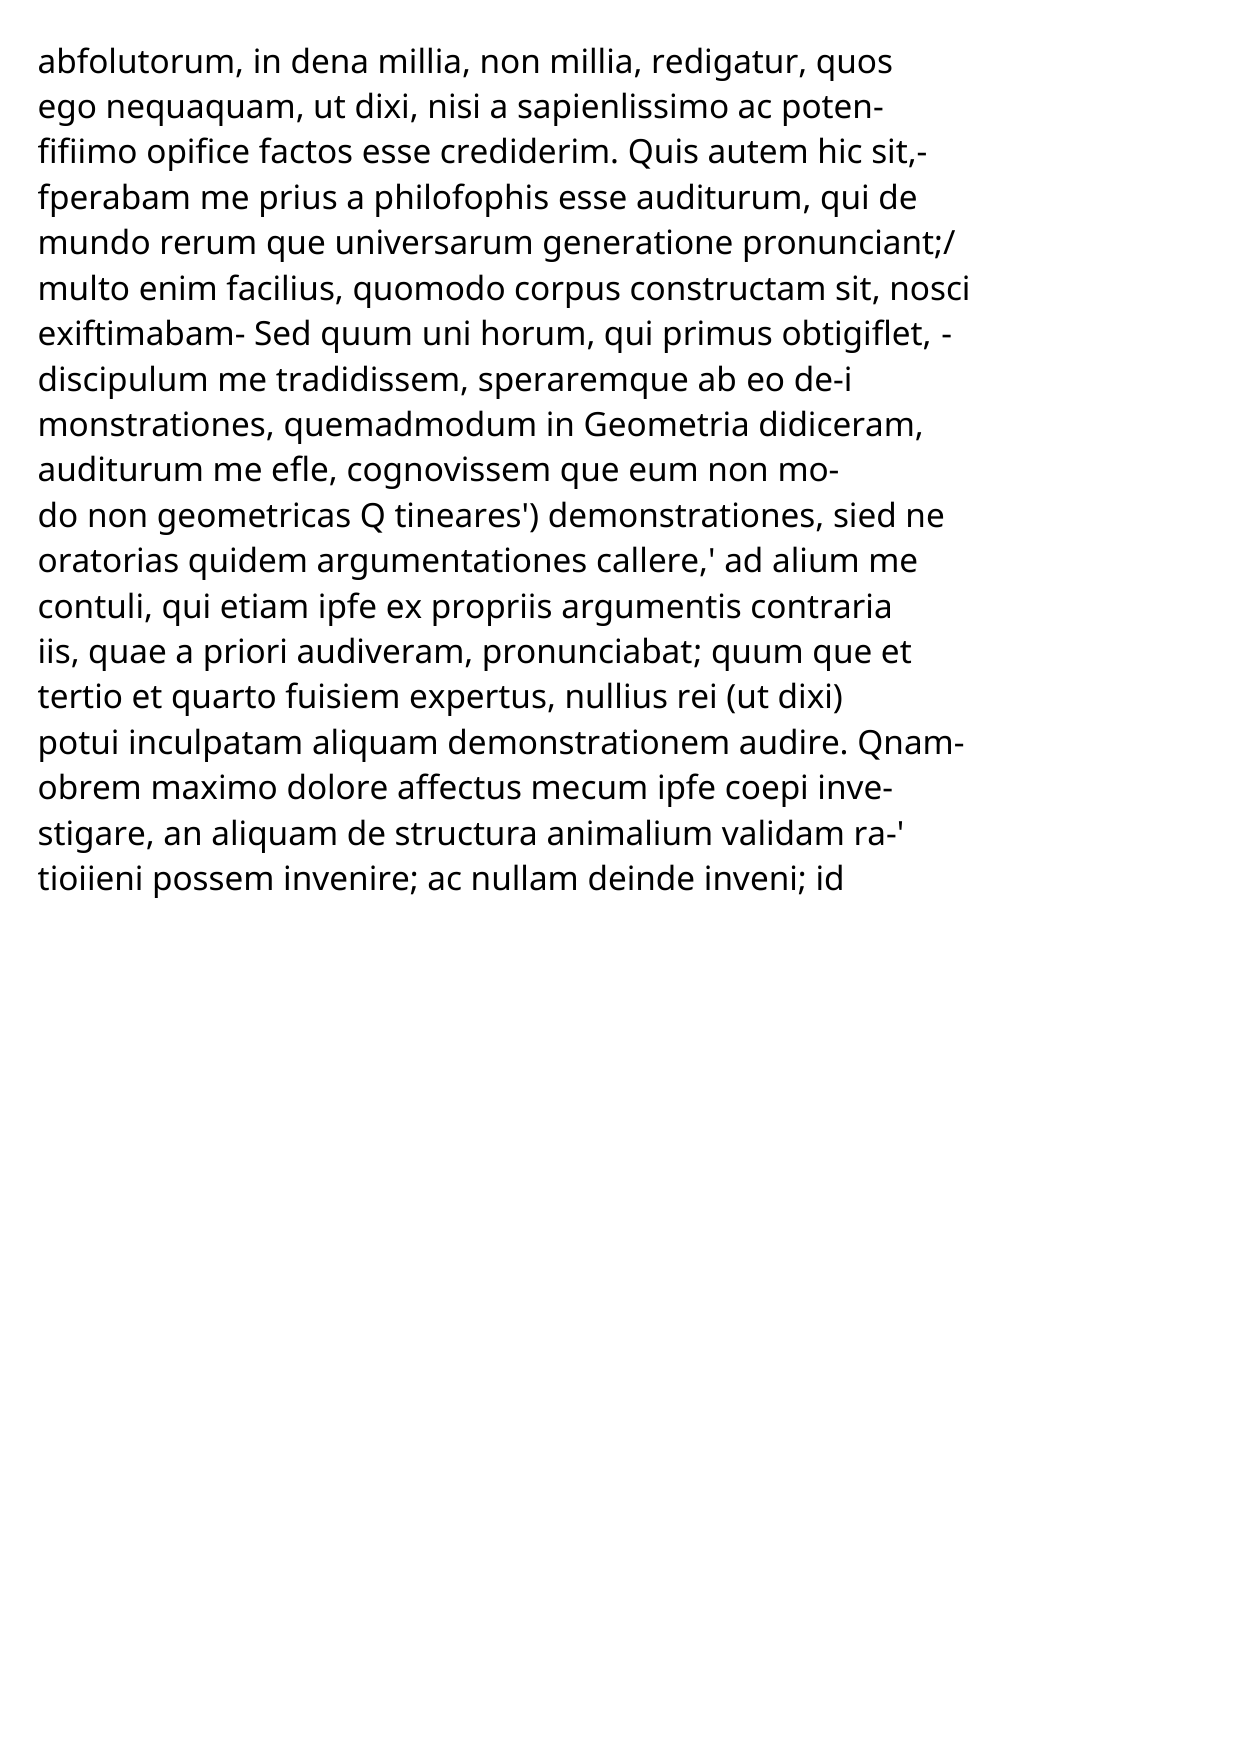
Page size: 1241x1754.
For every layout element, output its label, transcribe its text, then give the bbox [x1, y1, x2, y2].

text abfolutorum, in dena millia, non millia, redigatur, quos ego nequaquam, ut dixi, nisi a sapienlissimo ac poten- fifiimo opifice factos esse crediderim. Quis autem hic sit,- fperabam me prius a philofophis esse auditurum, qui de mundo rerum que universarum generatione pronunciant;/ multo enim facilius, quomodo corpus constructam sit, nosci exiftimabam- Sed quum uni horum, qui primus obtigiflet, - discipulum me tradidissem, speraremque ab eo de-i monstrationes, quemadmodum in Geometria didiceram, auditurum me efle, cognovissem que eum non mo- do non geometricas Q tineares') demonstrationes, sied ne oratorias quidem argumentationes callere,' ad alium me contuli, qui etiam ipfe ex propriis argumentis contraria iis, quae a priori audiveram, pronunciabat; quum que et tertio et quarto fuisiem expertus, nullius rei (ut dixi) potui inculpatam aliquam demonstrationem audire. Qnam- obrem maximo dolore affectus mecum ipfe coepi inve- stigare, an aliquam de structura animalium validam ra-' tioiieni possem invenire; ac nullam deinde inveni; id [37, 37, 1203, 900]
